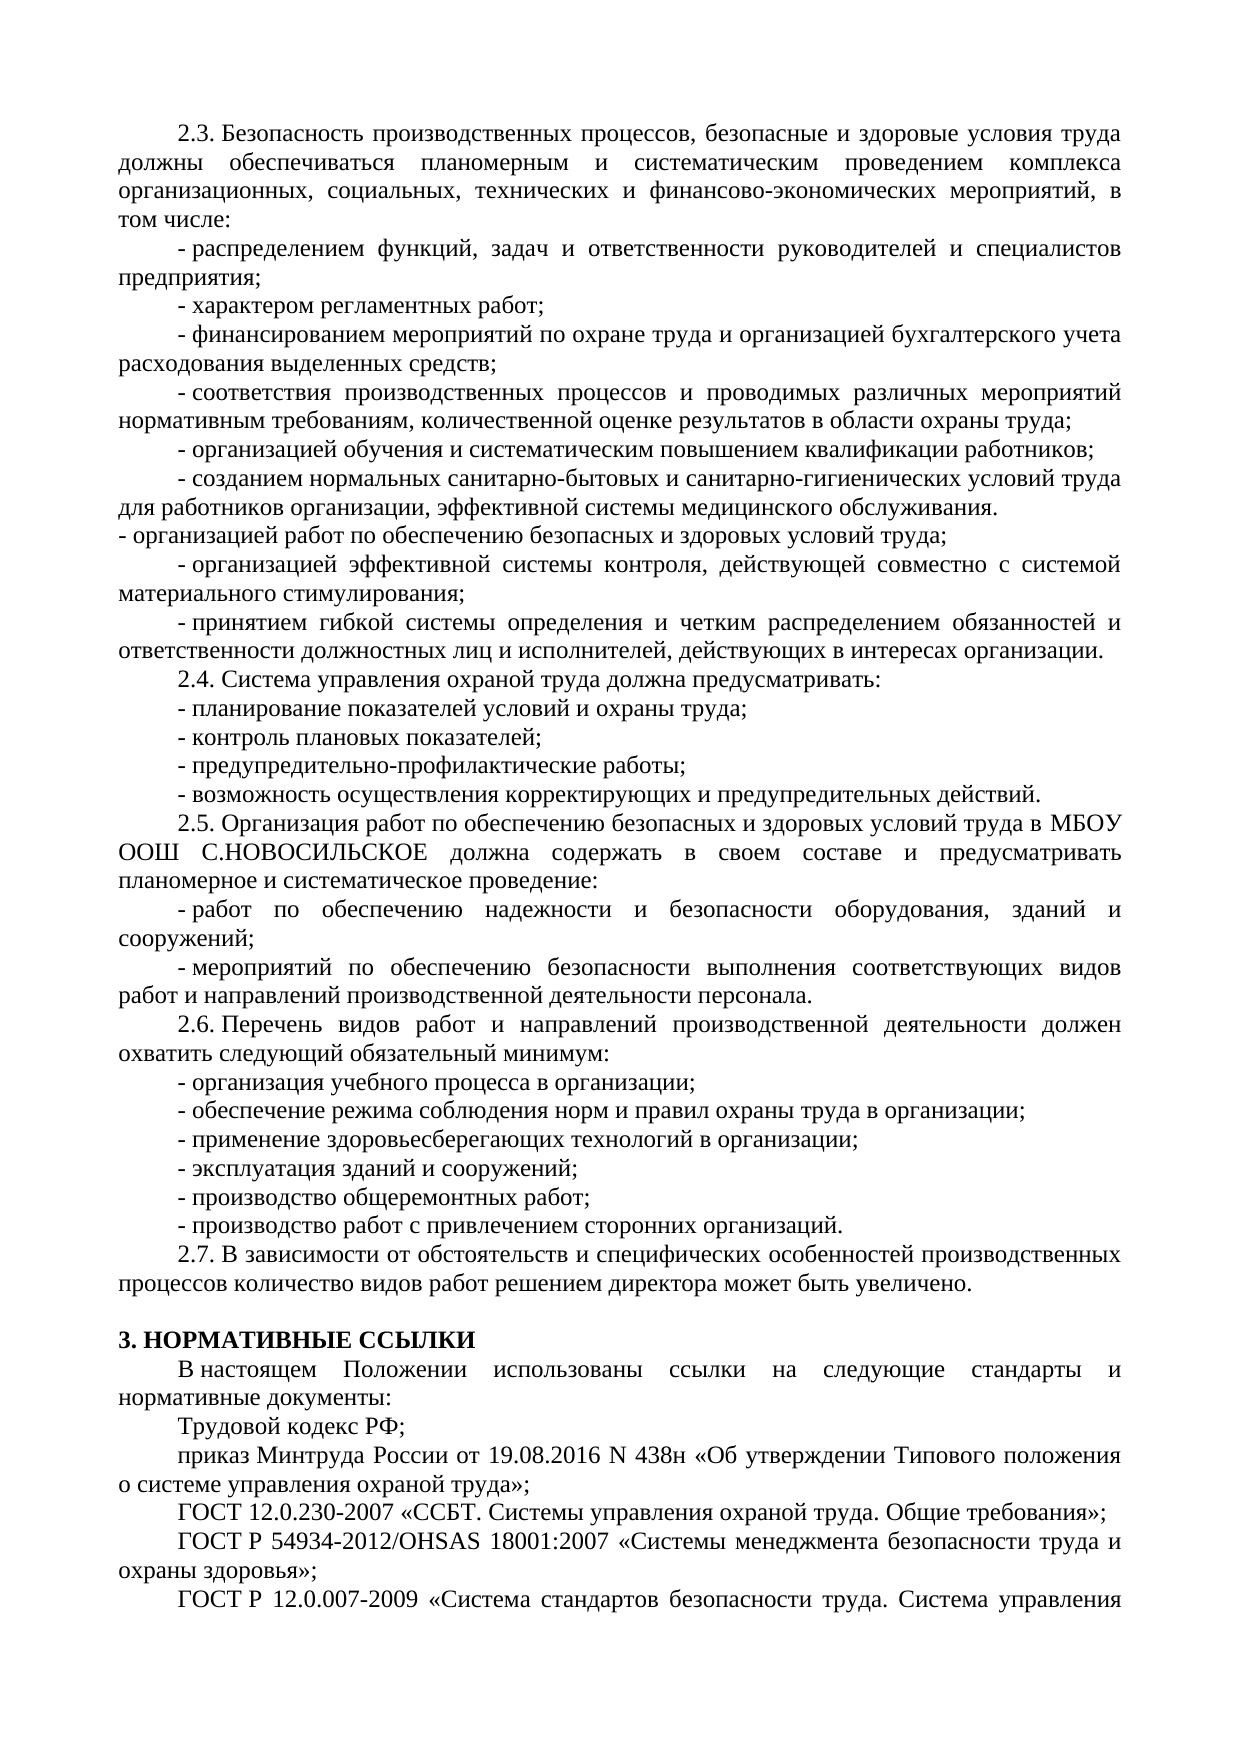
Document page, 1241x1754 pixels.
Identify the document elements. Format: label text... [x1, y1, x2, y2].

text Трудовой кодекс РФ; [118, 1411, 1122, 1440]
text ГОСТ 12.0.230-2007 «ССБТ. Системы управления охраной труда. Общие требования»; [118, 1497, 1122, 1526]
text - характером регламентных работ; [118, 291, 1122, 319]
text 2.7. В зависимости от обстоятельств и специфических особенностей производственных процессов количество видов работ решением директора может быть увеличено. [118, 1239, 1122, 1297]
text 3. НОРМАТИВНЫЕ ССЫЛКИ [118, 1325, 1122, 1354]
text 2.6. Перечень видов работ и направлений производственной деятельности должен охватить следующий обязательный минимум: [118, 1009, 1122, 1067]
text - организацией эффективной системы контроля, действующей совместно с системой материального стимулирования; [118, 549, 1122, 607]
text - планирование показателей условий и охраны труда; [118, 693, 1122, 722]
text - принятием гибкой системы определения и четким распределением обязанностей и ответственности должностных лиц и исполнителей, действующих в интересах организации. [118, 607, 1122, 664]
text приказ Минтруда России от 19.08.2016 N 438н «Об утверждении Типового положения о системе управления охраной труда»; [118, 1440, 1122, 1497]
text - распределением функций, задач и ответственности руководителей и специалистов предприятия; [118, 233, 1122, 291]
text - финансированием мероприятий по охране труда и организацией бухгалтерского учета расходования выделенных средств; [118, 319, 1122, 377]
text - обеспечение режима соблюдения норм и правил охраны труда в организации; [118, 1096, 1122, 1124]
text ГОСТ Р 54934-2012/OHSAS 18001:2007 «Системы менеджмента безопасности труда и охраны здоровья»; [118, 1526, 1122, 1584]
text - применение здоровьесберегающих технологий в организации; [118, 1124, 1122, 1153]
text - соответствия производственных процессов и проводимых различных мероприятий нормативным требованиям, количественной оценке результатов в области охраны труда; [118, 377, 1122, 434]
text - мероприятий по обеспечению безопасности выполнения соответствующих видов работ и направлений производственной деятельности персонала. [118, 952, 1122, 1009]
text - производство работ с привлечением сторонних организаций. [118, 1211, 1122, 1239]
text - производство общеремонтных работ; [118, 1182, 1122, 1211]
text - созданием нормальных санитарно-бытовых и санитарно-гигиенических условий труда для работников организации, эффективной системы медицинского обслуживания. [118, 463, 1122, 521]
text ГОСТ Р 12.0.007-2009 «Система стандартов безопасности труда. Система управления [118, 1584, 1122, 1612]
text - работ по обеспечению надежности и безопасности оборудования, зданий и сооружений; [118, 894, 1122, 952]
text - организацией работ по обеспечению безопасных и здоровых условий труда; [118, 521, 1122, 549]
text - эксплуатация зданий и сооружений; [118, 1153, 1122, 1182]
text - предупредительно-профилактические работы; [118, 751, 1122, 779]
text - возможность осуществления корректирующих и предупредительных действий. [118, 779, 1122, 808]
text - организацией обучения и систематическим повышением квалификации работников; [118, 434, 1122, 463]
text - организация учебного процесса в организации; [118, 1067, 1122, 1096]
text 2.5. Организация работ по обеспечению безопасных и здоровых условий труда в МБОУ ООШ с.Новосильское должна содержать в своем составе и предусматривать планомерное и систематическое проведение: [118, 808, 1122, 894]
text 2.3. Безопасность производственных процессов, безопасные и здоровые условия труда должны обеспечиваться планомерным и систематическим проведением комплекса организационных, социальных, технических и финансово-экономических мероприятий, в том числе: [118, 118, 1122, 233]
text - контроль плановых показателей; [118, 722, 1122, 751]
text В настоящем Положении использованы ссылки на следующие стандарты и нормативные документы: [118, 1354, 1122, 1411]
text 2.4. Система управления охраной труда должна предусматривать: [118, 664, 1122, 693]
